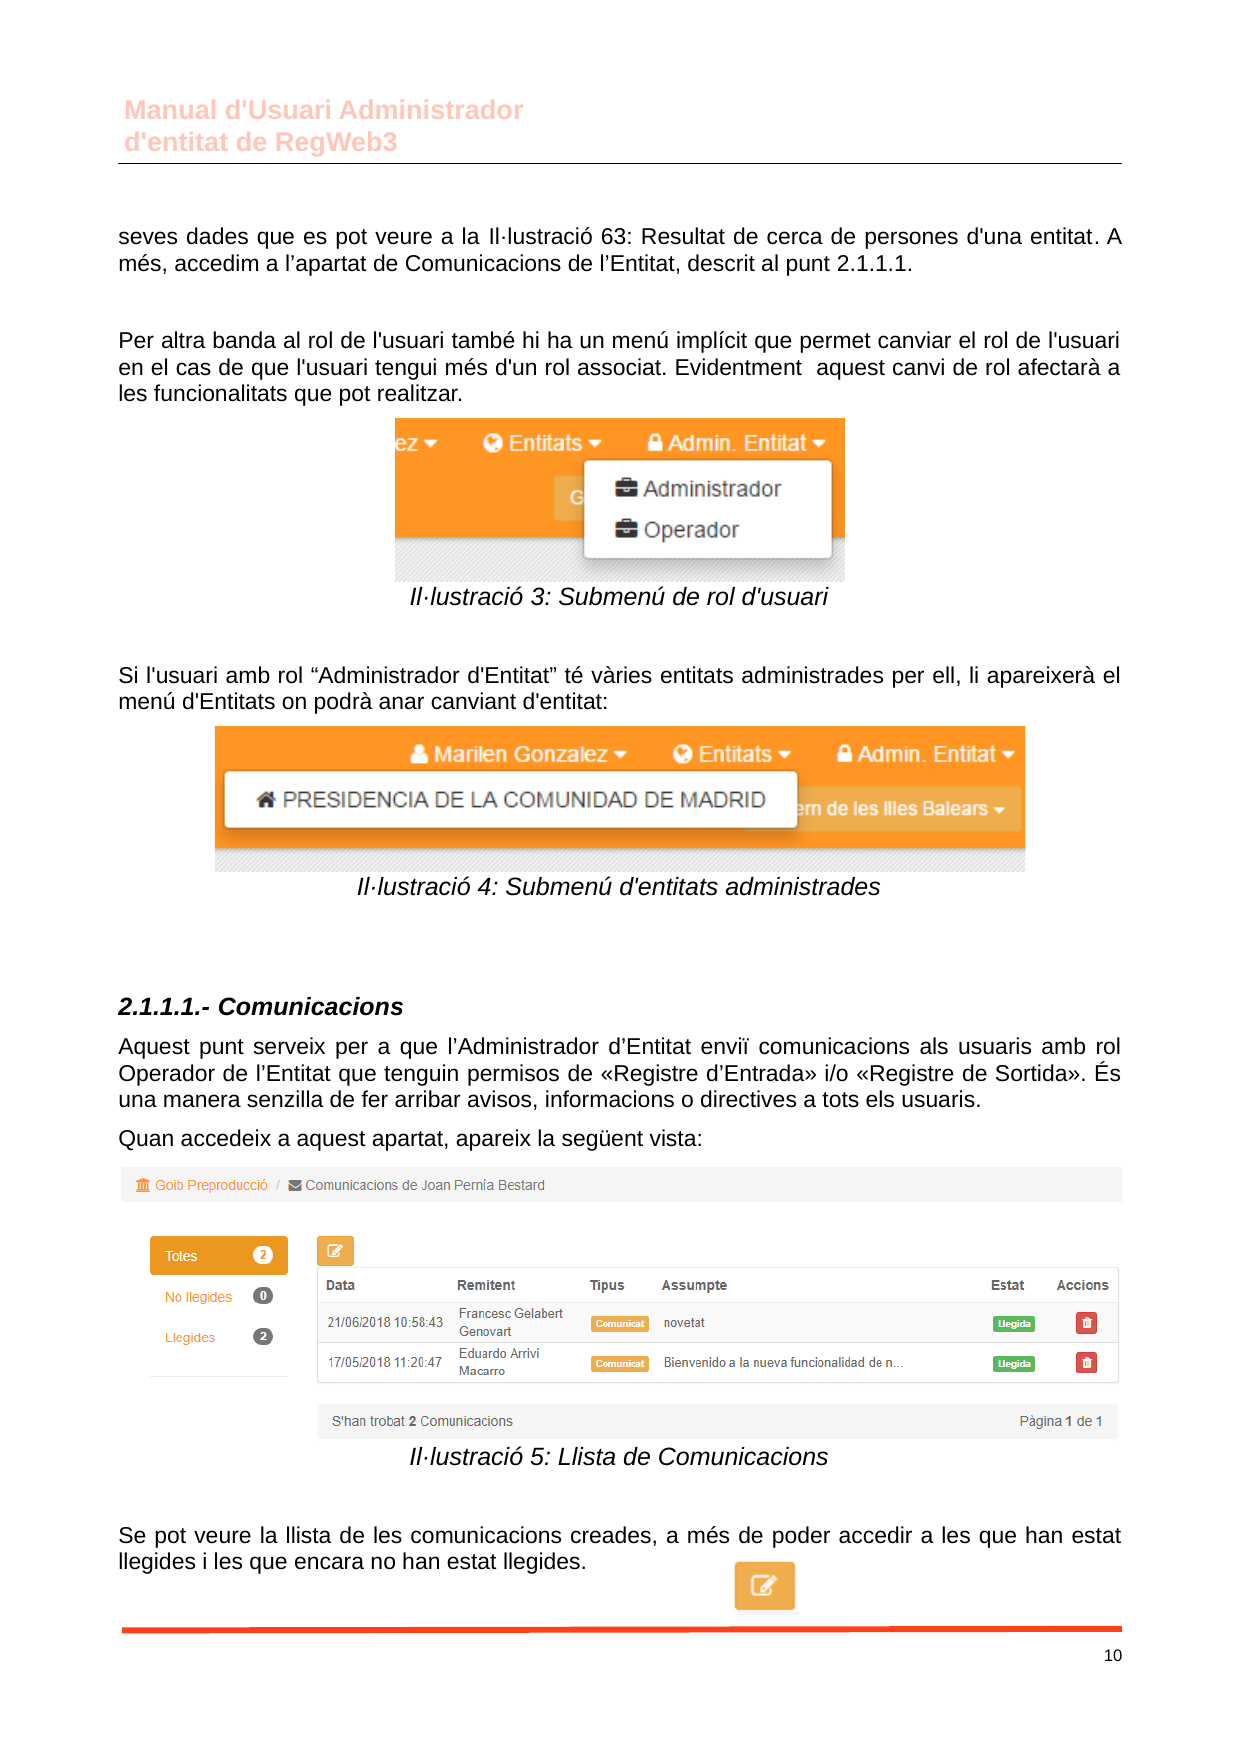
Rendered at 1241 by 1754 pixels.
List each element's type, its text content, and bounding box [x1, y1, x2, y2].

text Il·lustració 5: Llista de Comunicacions [118, 1442, 1122, 1471]
text Se pot veure la llista de les comunicacions creades, a més de poder accedir a les que han estat llegides i les que encara no han estat llegides. [118, 1522, 1122, 1575]
text Aquest punt serveix per a que l’Administrador d’Entitat enviï comunicacions als usuaris amb rol Operador de l’Entitat que tenguin permisos de «Registre d’Entrada» i/o «Registre de Sortida». És una manera senzilla de fer arribar avisos, informacions o directives a tots els usuaris. [118, 1033, 1122, 1112]
text Per altra banda al rol de l'usuari també hi ha un menú implícit que permet canviar el rol de l'usuari en el cas de que l'usuari tengui més d'un rol associat. Evidentment aquest canvi de rol afectarà a les funcionalitats que pot realitzar. [118, 327, 1122, 406]
picture [395, 418, 845, 582]
subtitle Comunicacions [118, 992, 1122, 1021]
picture [214, 726, 1026, 872]
text Quan accedeix a aquest apartat, apareix la següent vista: [118, 1125, 1122, 1151]
picture [732, 1559, 800, 1615]
text Si l'usuari amb rol “Administrador d'Entitat” té vàries entitats administrades per ell, li apareixerà el menú d'Entitats on podrà anar canviant d'entitat: [118, 662, 1122, 714]
text Il·lustració 4: Submenú d'entitats administrades [118, 872, 1122, 901]
text Il·lustració 3: Submenú de rol d'usuari [118, 582, 1122, 610]
picture [118, 1163, 1123, 1442]
text seves dades que es pot veure a la Il·lustració 63: Resultat de cerca de persones d'una entitat. A més, accedim a l’apartat de Comunicacions de l’Entitat, descrit al punt 2.1.1.1. [118, 223, 1122, 276]
